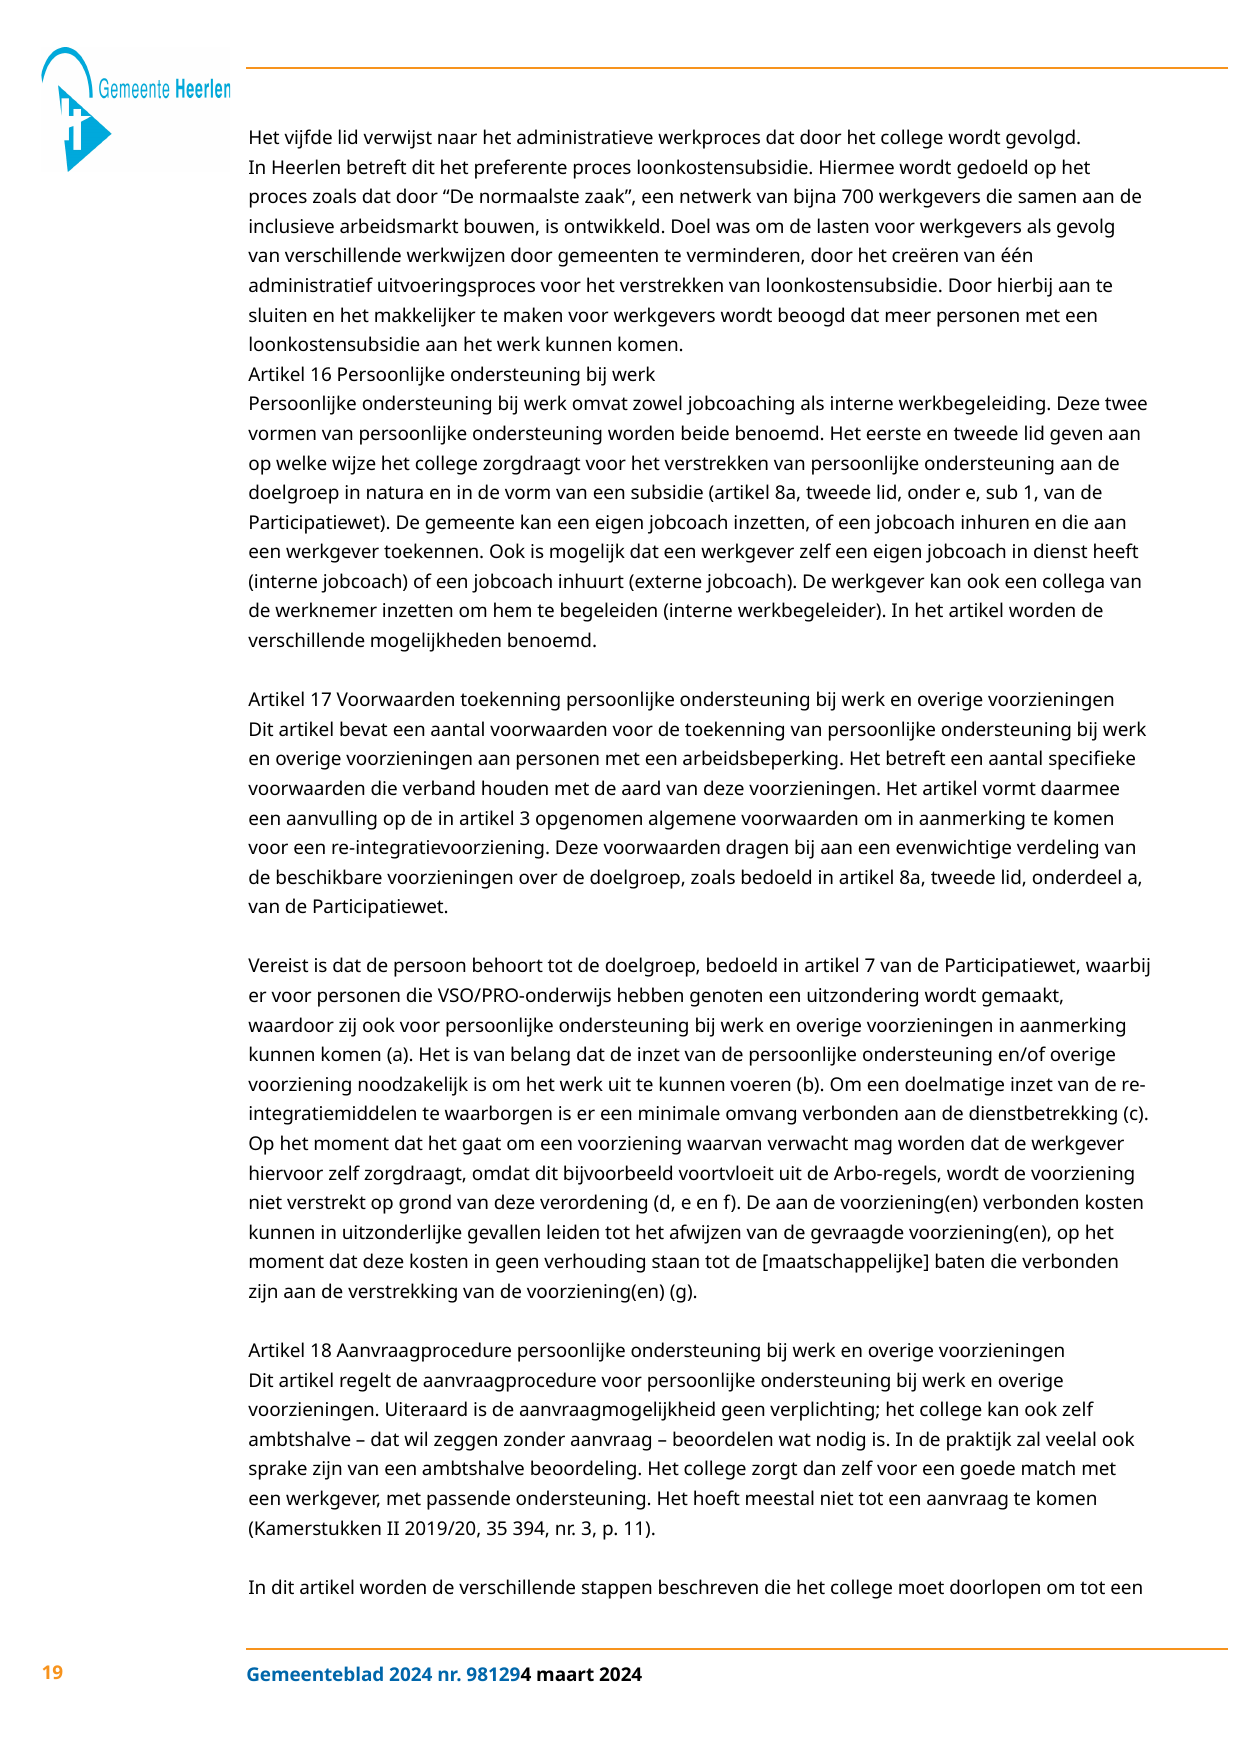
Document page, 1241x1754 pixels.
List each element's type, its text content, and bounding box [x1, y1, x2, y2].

picture [41, 47, 231, 172]
text Het vijfde lid verwijst naar het administratieve werkproces dat door het college wordt gevolgd. [248, 124, 1152, 150]
text Artikel 16 Persoonlijke ondersteuning bij werk [248, 361, 1152, 387]
text Artikel 17 Voorwaarden toekenning persoonlijke ondersteuning bij werk en overige voorzieningen [248, 686, 1152, 712]
text Persoonlijke ondersteuning bij werk omvat zowel jobcoaching als interne werkbegeleiding. Deze twee vormen van persoonlijke ondersteuning worden beide benoemd. Het eerste en tweede lid geven aan op welke wijze het college zorgdraagt voor het verstrekken van persoonlijke ondersteuning aan de doelgroep in natura en in de vorm van een subsidie (artikel 8a, tweede lid, onder e, sub 1, van de Participatiewet). De gemeente kan een eigen jobcoach inzetten, of een jobcoach inhuren en die aan een werkgever toekennen. Ook is mogelijk dat een werkgever zelf een eigen jobcoach in dienst heeft (interne jobcoach) of een jobcoach inhuurt (externe jobcoach). De werkgever kan ook een collega van de werknemer inzetten om hem te begeleiden (interne werkbegeleider). In het artikel worden de verschillende mogelijkheden benoemd. [248, 391, 1152, 653]
text Dit artikel bevat een aantal voorwaarden voor de toekenning van persoonlijke ondersteuning bij werk en overige voorzieningen aan personen met een arbeidsbeperking. Het betreft een aantal specifieke voorwaarden die verband houden met de aard van deze voorzieningen. Het artikel vormt daarmee een aanvulling op de in artikel 3 opgenomen algemene voorwaarden om in aanmerking te komen voor een re-integratievoorziening. Deze voorwaarden dragen bij aan een evenwichtige verdeling van de beschikbare voorzieningen over de doelgroep, zoals bedoeld in artikel 8a, tweede lid, onderdeel a, van de Participatiewet. [248, 716, 1152, 919]
text In Heerlen betreft dit het preferente proces loonkostensubsidie. Hiermee wordt gedoeld op het proces zoals dat door “De normaalste zaak”, een netwerk van bijna 700 werkgevers die samen aan de inclusieve arbeidsmarkt bouwen, is ontwikkeld. Doel was om de lasten voor werkgevers als gevolg van verschillende werkwijzen door gemeenten te verminderen, door het creëren van één administratief uitvoeringsproces voor het verstrekken van loonkostensubsidie. Door hierbij aan te sluiten en het makkelijker te maken voor werkgevers wordt beoogd dat meer personen met een loonkostensubsidie aan het werk kunnen komen. [248, 154, 1152, 357]
text Dit artikel regelt de aanvraagprocedure voor persoonlijke ondersteuning bij werk en overige voorzieningen. Uiteraard is de aanvraagmogelijkheid geen verplichting; het college kan ook zelf ambtshalve – dat wil zeggen zonder aanvraag – beoordelen wat nodig is. In de praktijk zal veelal ook sprake zijn van een ambtshalve beoordeling. Het college zorgt dan zelf voor een goede match met een werkgever, met passende ondersteuning. Het hoeft meestal niet tot een aanvraag te komen (Kamerstukken II 2019/20, 35 394, nr. 3, p. 11). [248, 1367, 1152, 1541]
text Vereist is dat de persoon behoort tot de doelgroep, bedoeld in artikel 7 van de Participatiewet, waarbij er voor personen die VSO/PRO-onderwijs hebben genoten een uitzondering wordt gemaakt, waardoor zij ook voor persoonlijke ondersteuning bij werk en overige voorzieningen in aanmerking kunnen komen (a). Het is van belang dat de inzet van de persoonlijke ondersteuning en/of overige voorziening noodzakelijk is om het werk uit te kunnen voeren (b). Om een doelmatige inzet van de re-integratiemiddelen te waarborgen is er een minimale omvang verbonden aan de dienstbetrekking (c). Op het moment dat het gaat om een voorziening waarvan verwacht mag worden dat de werkgever hiervoor zelf zorgdraagt, omdat dit bijvoorbeeld voortvloeit uit de Arbo-regels, wordt de voorziening niet verstrekt op grond van deze verordening (d, e en f). De aan de voorziening(en) verbonden kosten kunnen in uitzonderlijke gevallen leiden tot het afwijzen van de gevraagde voorziening(en), op het moment dat deze kosten in geen verhouding staan tot de [maatschappelijke] baten die verbonden zijn aan de verstrekking van de voorziening(en) (g). [248, 953, 1152, 1304]
text In dit artikel worden de verschillende stappen beschreven die het college moet doorlopen om tot een [248, 1574, 1152, 1600]
text Artikel 18 Aanvraagprocedure persoonlijke ondersteuning bij werk en overige voorzieningen [248, 1337, 1152, 1363]
picture [41, 47, 59, 70]
